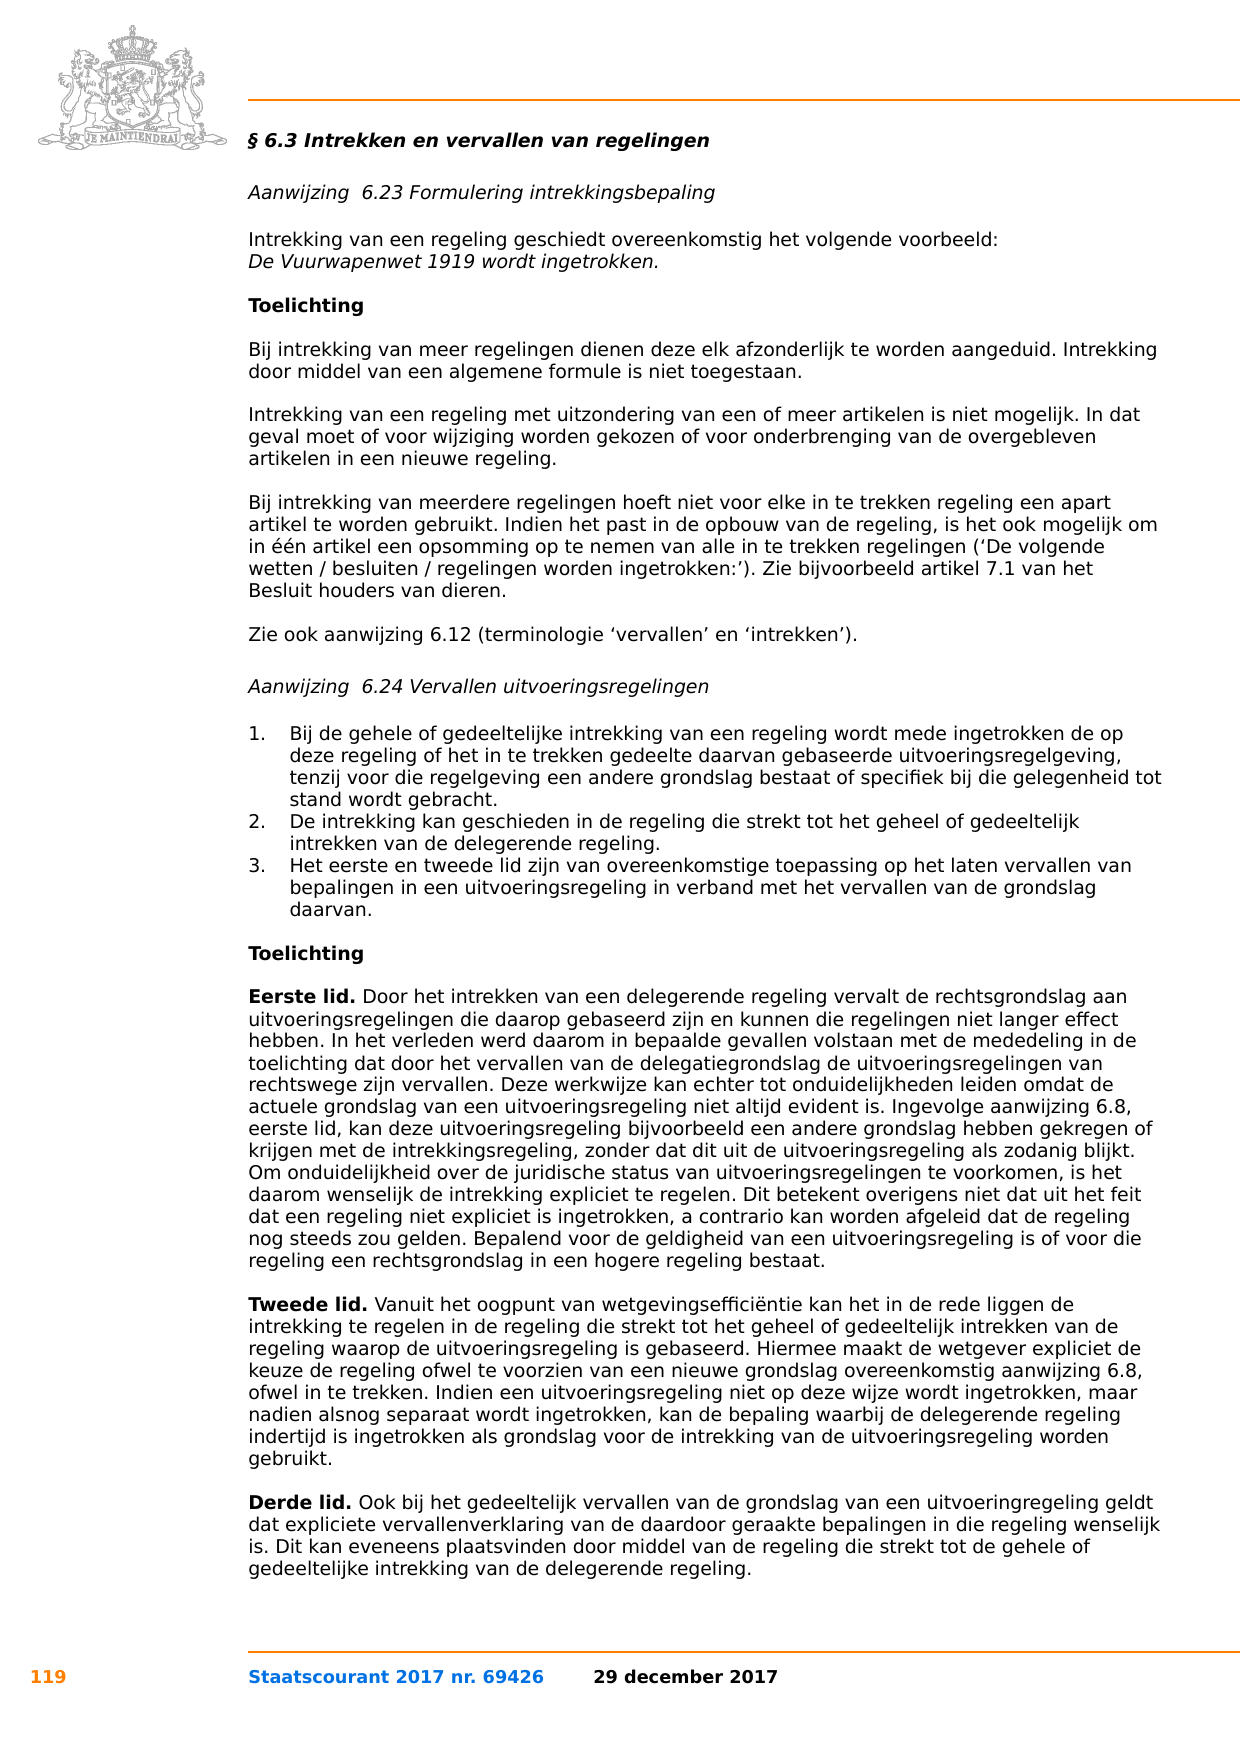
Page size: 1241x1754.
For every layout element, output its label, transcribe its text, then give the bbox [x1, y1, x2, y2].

subtitle Toelichting [248, 943, 1163, 964]
text Intrekking van een regeling geschiedt overeenkomstig het volgende voorbeeld: [248, 229, 1163, 251]
text Intrekking van een regeling met uitzondering van een of meer artikelen is niet mogelijk. In dat geval moet of voor wijziging worden gekozen of voor onderbrenging van de overgebleven artikelen in een nieuwe regeling. [248, 404, 1163, 470]
subtitle § 6.3 Intrekken en vervallen van regelingen [248, 130, 1163, 152]
picture [38, 25, 227, 150]
text Tweede lid. Vanuit het oogpunt van wetgevingsefficiëntie kan het in de rede liggen de intrekking te regelen in de regeling die strekt tot het geheel of gedeeltelijk intrekken van de regeling waarop de uitvoeringsregeling is gebaseerd. Hiermee maakt de wetgever expliciet de keuze de regeling ofwel te voorzien van een nieuwe grondslag overeenkomstig aanwijzing 6.8, ofwel in te trekken. Indien een uitvoeringsregeling niet op deze wijze wordt ingetrokken, maar nadien alsnog separaat wordt ingetrokken, kan de bepaling waarbij de delegerende regeling indertijd is ingetrokken als grondslag voor de intrekking van de uitvoeringsregeling worden gebruikt. [248, 1294, 1163, 1470]
text 1. Bij de gehele of gedeeltelijke intrekking van een regeling wordt mede ingetrokken de op deze regeling of het in te trekken gedeelte daarvan gebaseerde uitvoeringsregelgeving, tenzij voor die regelgeving een andere grondslag bestaat of specifiek bij die gelegenheid tot stand wordt gebracht. [248, 723, 1163, 811]
text Bij intrekking van meer regelingen dienen deze elk afzonderlijk te worden aangeduid. Intrekking door middel van een algemene formule is niet toegestaan. [248, 338, 1163, 382]
subtitle Toelichting [248, 295, 1163, 317]
text 3. Het eerste en tweede lid zijn van overeenkomstige toepassing op het laten vervallen van bepalingen in een uitvoeringsregeling in verband met het vervallen van de grondslag daarvan. [248, 855, 1163, 921]
text Zie ook aanwijzing 6.12 (terminologie ‘vervallen’ en ‘intrekken’). [248, 624, 1163, 646]
text Eerste lid. Door het intrekken van een delegerende regeling vervalt de rechtsgrondslag aan uitvoeringsregelingen die daarop gebaseerd zijn en kunnen die regelingen niet langer effect hebben. In het verleden werd daarom in bepaalde gevallen volstaan met de mededeling in de toelichting dat door het vervallen van de delegatiegrondslag de uitvoeringsregelingen van rechtswege zijn vervallen. Deze werkwijze kan echter tot onduidelijkheden leiden omdat de actuele grondslag van een uitvoeringsregeling niet altijd evident is. Ingevolge aanwijzing 6.8, eerste lid, kan deze uitvoeringsregeling bijvoorbeeld een andere grondslag hebben gekregen of krijgen met de intrekkingsregeling, zonder dat dit uit de uitvoeringsregeling als zodanig blijkt. Om onduidelijkheid over de juridische status van uitvoeringsregelingen te voorkomen, is het daarom wenselijk de intrekking expliciet te regelen. Dit betekent overigens niet dat uit het feit dat een regeling niet expliciet is ingetrokken, a contrario kan worden afgeleid dat de regeling nog steeds zou gelden. Bepalend voor de geldigheid van een uitvoeringsregeling is of voor die regeling een rechtsgrondslag in een hogere regeling bestaat. [248, 986, 1163, 1272]
subtitle Aanwijzing 6.23 Formulering intrekkingsbepaling [248, 182, 1163, 204]
text Bij intrekking van meerdere regelingen hoeft niet voor elke in te trekken regeling een apart artikel te worden gebruikt. Indien het past in de opbouw van de regeling, is het ook mogelijk om in één artikel een opsomming op te nemen van alle in te trekken regelingen (‘De volgende wetten / besluiten / regelingen worden ingetrokken:’). Zie bijvoorbeeld artikel 7.1 van het Besluit houders van dieren. [248, 492, 1163, 602]
text 2. De intrekking kan geschieden in de regeling die strekt tot het geheel of gedeeltelijk intrekken van de delegerende regeling. [248, 811, 1163, 855]
text De Vuurwapenwet 1919 wordt ingetrokken. [248, 251, 1163, 273]
text Derde lid. Ook bij het gedeeltelijk vervallen van de grondslag van een uitvoeringregeling geldt dat expliciete vervallenverklaring van de daardoor geraakte bepalingen in die regeling wenselijk is. Dit kan eveneens plaatsvinden door middel van de regeling die strekt tot de gehele of gedeeltelijke intrekking van de delegerende regeling. [248, 1492, 1163, 1580]
subtitle Aanwijzing 6.24 Vervallen uitvoeringsregelingen [248, 676, 1163, 698]
